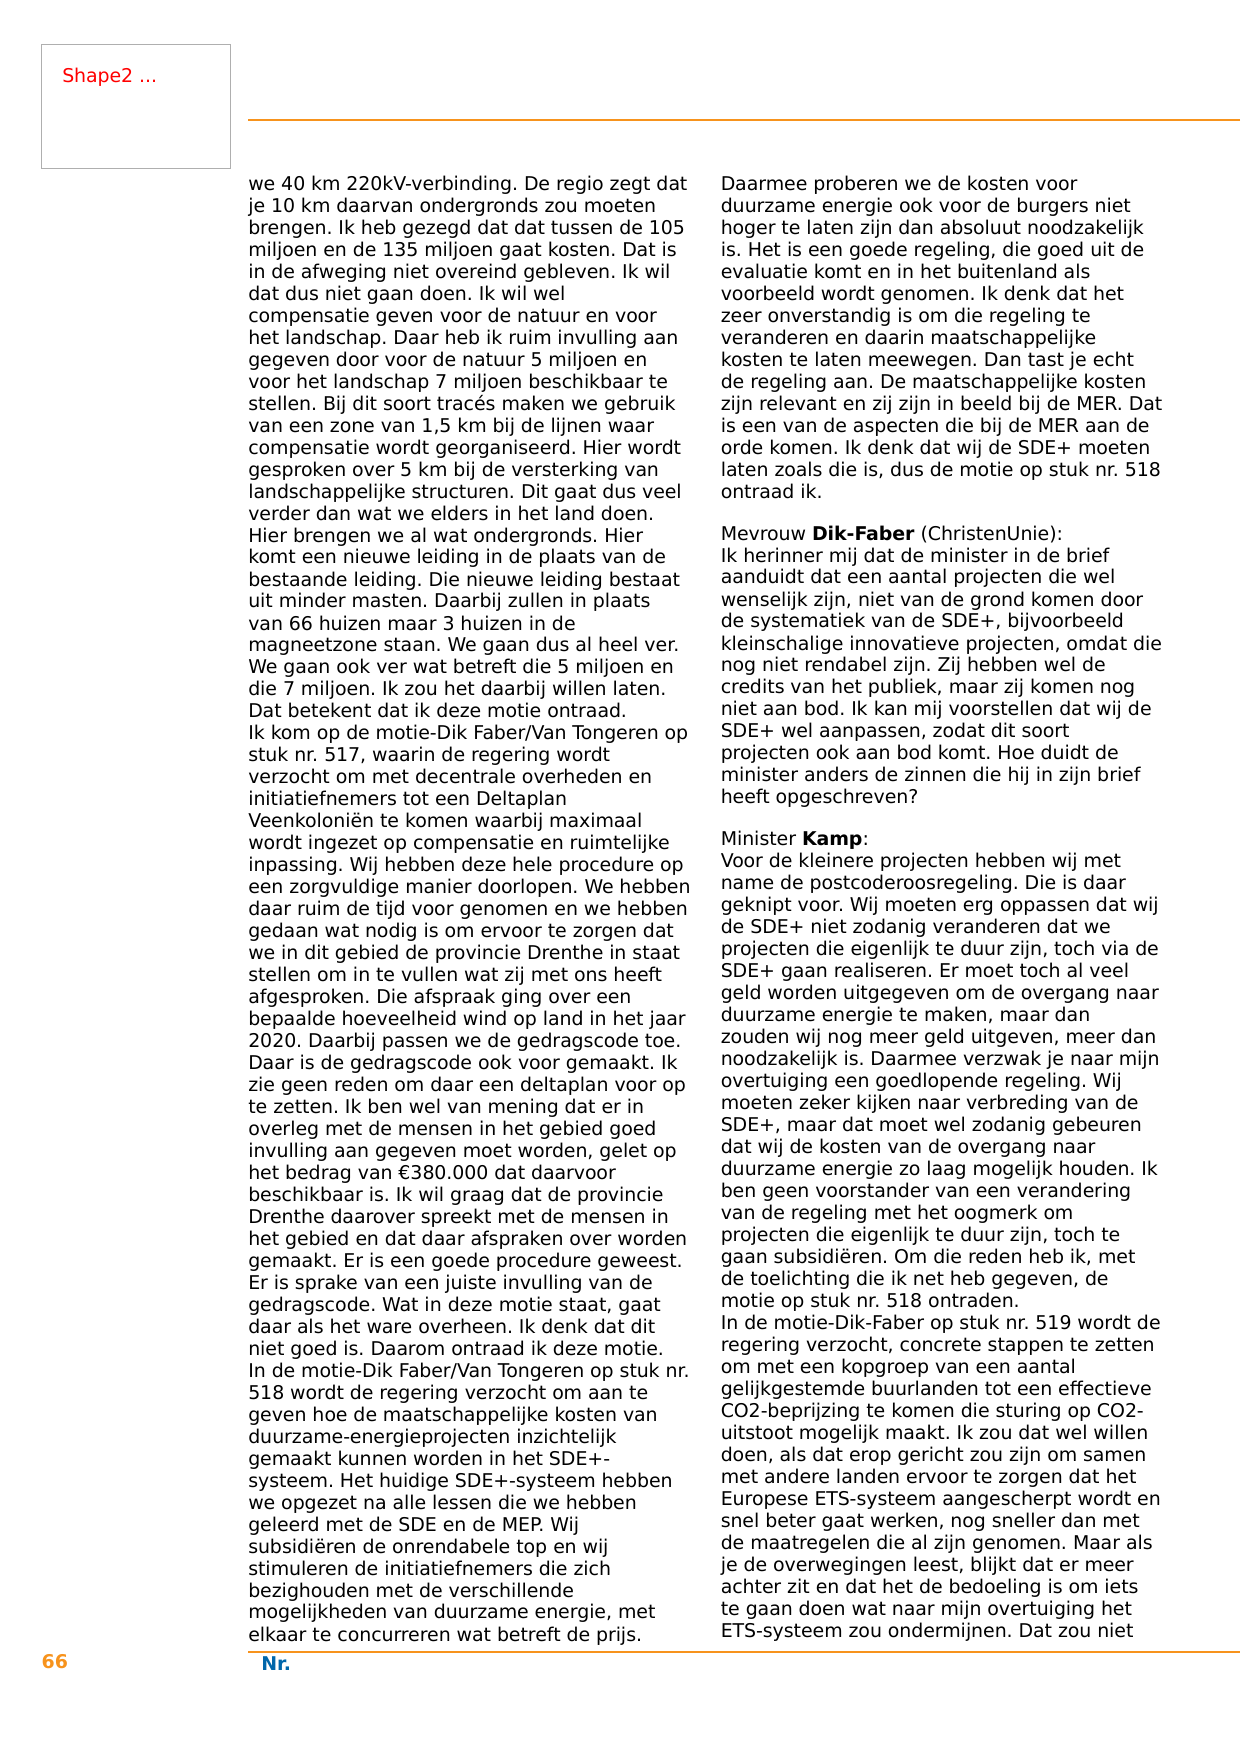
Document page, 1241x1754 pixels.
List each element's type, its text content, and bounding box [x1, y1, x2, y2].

text Daarmee proberen we de kosten voor duurzame energie ook voor de burgers niet hoger te laten zijn dan absoluut noodzakelijk is. Het is een goede regeling, die goed uit de evaluatie komt en in het buitenland als voorbeeld wordt genomen. Ik denk dat het zeer onverstandig is om die regeling te veranderen en daarin maatschappelijke kosten te laten meewegen. Dan tast je echt de regeling aan. De maatschappelijke kosten zijn relevant en zij zijn in beeld bij de MER. Dat is een van de aspecten die bij de MER aan de orde komen. Ik denk dat wij de SDE+ moeten laten zoals die is, dus de motie op stuk nr. 518 ontraad ik. [721, 173, 1163, 502]
text Voor de kleinere projecten hebben wij met name de postcoderoosregeling. Die is daar geknipt voor. Wij moeten erg oppassen dat wij de SDE+ niet zodanig veranderen dat we projecten die eigenlijk te duur zijn, toch via de SDE+ gaan realiseren. Er moet toch al veel geld worden uitgegeven om de overgang naar duurzame energie te maken, maar dan zouden wij nog meer geld uitgeven, meer dan noodzakelijk is. Daarmee verzwak je naar mijn overtuiging een goedlopende regeling. Wij moeten zeker kijken naar verbreding van de SDE+, maar dat moet wel zodanig gebeuren dat wij de kosten van de overgang naar duurzame energie zo laag mogelijk houden. Ik ben geen voorstander van een verandering van de regeling met het oogmerk om projecten die eigenlijk te duur zijn, toch te gaan subsidiëren. Om die reden heb ik, met de toelichting die ik net heb gegeven, de motie op stuk nr. 518 ontraden. [721, 850, 1163, 1312]
text Ik kom op de motie-Dik Faber/Van Tongeren op stuk nr. 517, waarin de regering wordt verzocht om met decentrale overheden en initiatiefnemers tot een Deltaplan Veenkoloniën te komen waarbij maximaal wordt ingezet op compensatie en ruimtelijke inpassing. Wij hebben deze hele procedure op een zorgvuldige manier doorlopen. We hebben daar ruim de tijd voor genomen en we hebben gedaan wat nodig is om ervoor te zorgen dat we in dit gebied de provincie Drenthe in staat stellen om in te vullen wat zij met ons heeft afgesproken. Die afspraak ging over een bepaalde hoeveelheid wind op land in het jaar 2020. Daarbij passen we de gedragscode toe. Daar is de gedragscode ook voor gemaakt. Ik zie geen reden om daar een deltaplan voor op te zetten. Ik ben wel van mening dat er in overleg met de mensen in het gebied goed invulling aan gegeven moet worden, gelet op het bedrag van €380.000 dat daarvoor beschikbaar is. Ik wil graag dat de provincie Drenthe daarover spreekt met de mensen in het gebied en dat daar afspraken over worden gemaakt. Er is een goede procedure geweest. Er is sprake van een juiste invulling van de gedragscode. Wat in deze motie staat, gaat daar als het ware overheen. Ik denk dat dit niet goed is. Daarom ontraad ik deze motie. [248, 722, 691, 1360]
text In de motie-Dik-Faber op stuk nr. 519 wordt de regering verzocht, concrete stappen te zetten om met een kopgroep van een aantal gelijkgestemde buurlanden tot een effectieve CO2-beprijzing te komen die sturing op CO2-uitstoot mogelijk maakt. Ik zou dat wel willen doen, als dat erop gericht zou zijn om samen met andere landen ervoor te zorgen dat het Europese ETS-systeem aangescherpt wordt en snel beter gaat werken, nog sneller dan met de maatregelen die al zijn genomen. Maar als je de overwegingen leest, blijkt dat er meer achter zit en dat het de bedoeling is om iets te gaan doen wat naar mijn overtuiging het ETS-systeem zou ondermijnen. Dat zou niet [721, 1312, 1163, 1641]
text Minister Kamp: [721, 828, 1163, 850]
text Mevrouw Dik-Faber (ChristenUnie): [721, 522, 1163, 544]
text In de motie-Dik Faber/Van Tongeren op stuk nr. 518 wordt de regering verzocht om aan te geven hoe de maatschappelijke kosten van duurzame-energieprojecten inzichtelijk gemaakt kunnen worden in het SDE+-systeem. Het huidige SDE+-systeem hebben we opgezet na alle lessen die we hebben geleerd met de SDE en de MEP. Wij subsidiëren de onrendabele top en wij stimuleren de initiatiefnemers die zich bezighouden met de verschillende mogelijkheden van duurzame energie, met elkaar te concurreren wat betreft de prijs. [248, 1360, 691, 1645]
text Ik herinner mij dat de minister in de brief aanduidt dat een aantal projecten die wel wenselijk zijn, niet van de grond komen door de systematiek van de SDE+, bijvoorbeeld kleinschalige innovatieve projecten, omdat die nog niet rendabel zijn. Zij hebben wel de credits van het publiek, maar zij komen nog niet aan bod. Ik kan mij voorstellen dat wij de SDE+ wel aanpassen, zodat dit soort projecten ook aan bod komt. Hoe duidt de minister anders de zinnen die hij in zijn brief heeft opgeschreven? [721, 544, 1163, 808]
text we 40 km 220kV-verbinding. De regio zegt dat je 10 km daarvan ondergronds zou moeten brengen. Ik heb gezegd dat dat tussen de 105 miljoen en de 135 miljoen gaat kosten. Dat is in de afweging niet overeind gebleven. Ik wil dat dus niet gaan doen. Ik wil wel compensatie geven voor de natuur en voor het landschap. Daar heb ik ruim invulling aan gegeven door voor de natuur 5 miljoen en voor het landschap 7 miljoen beschikbaar te stellen. Bij dit soort tracés maken we gebruik van een zone van 1,5 km bij de lijnen waar compensatie wordt georganiseerd. Hier wordt gesproken over 5 km bij de versterking van landschappelijke structuren. Dit gaat dus veel verder dan wat we elders in het land doen. Hier brengen we al wat ondergronds. Hier komt een nieuwe leiding in de plaats van de bestaande leiding. Die nieuwe leiding bestaat uit minder masten. Daarbij zullen in plaats van 66 huizen maar 3 huizen in de magneetzone staan. We gaan dus al heel ver. We gaan ook ver wat betreft die 5 miljoen en die 7 miljoen. Ik zou het daarbij willen laten. Dat betekent dat ik deze motie ontraad. [248, 173, 691, 722]
